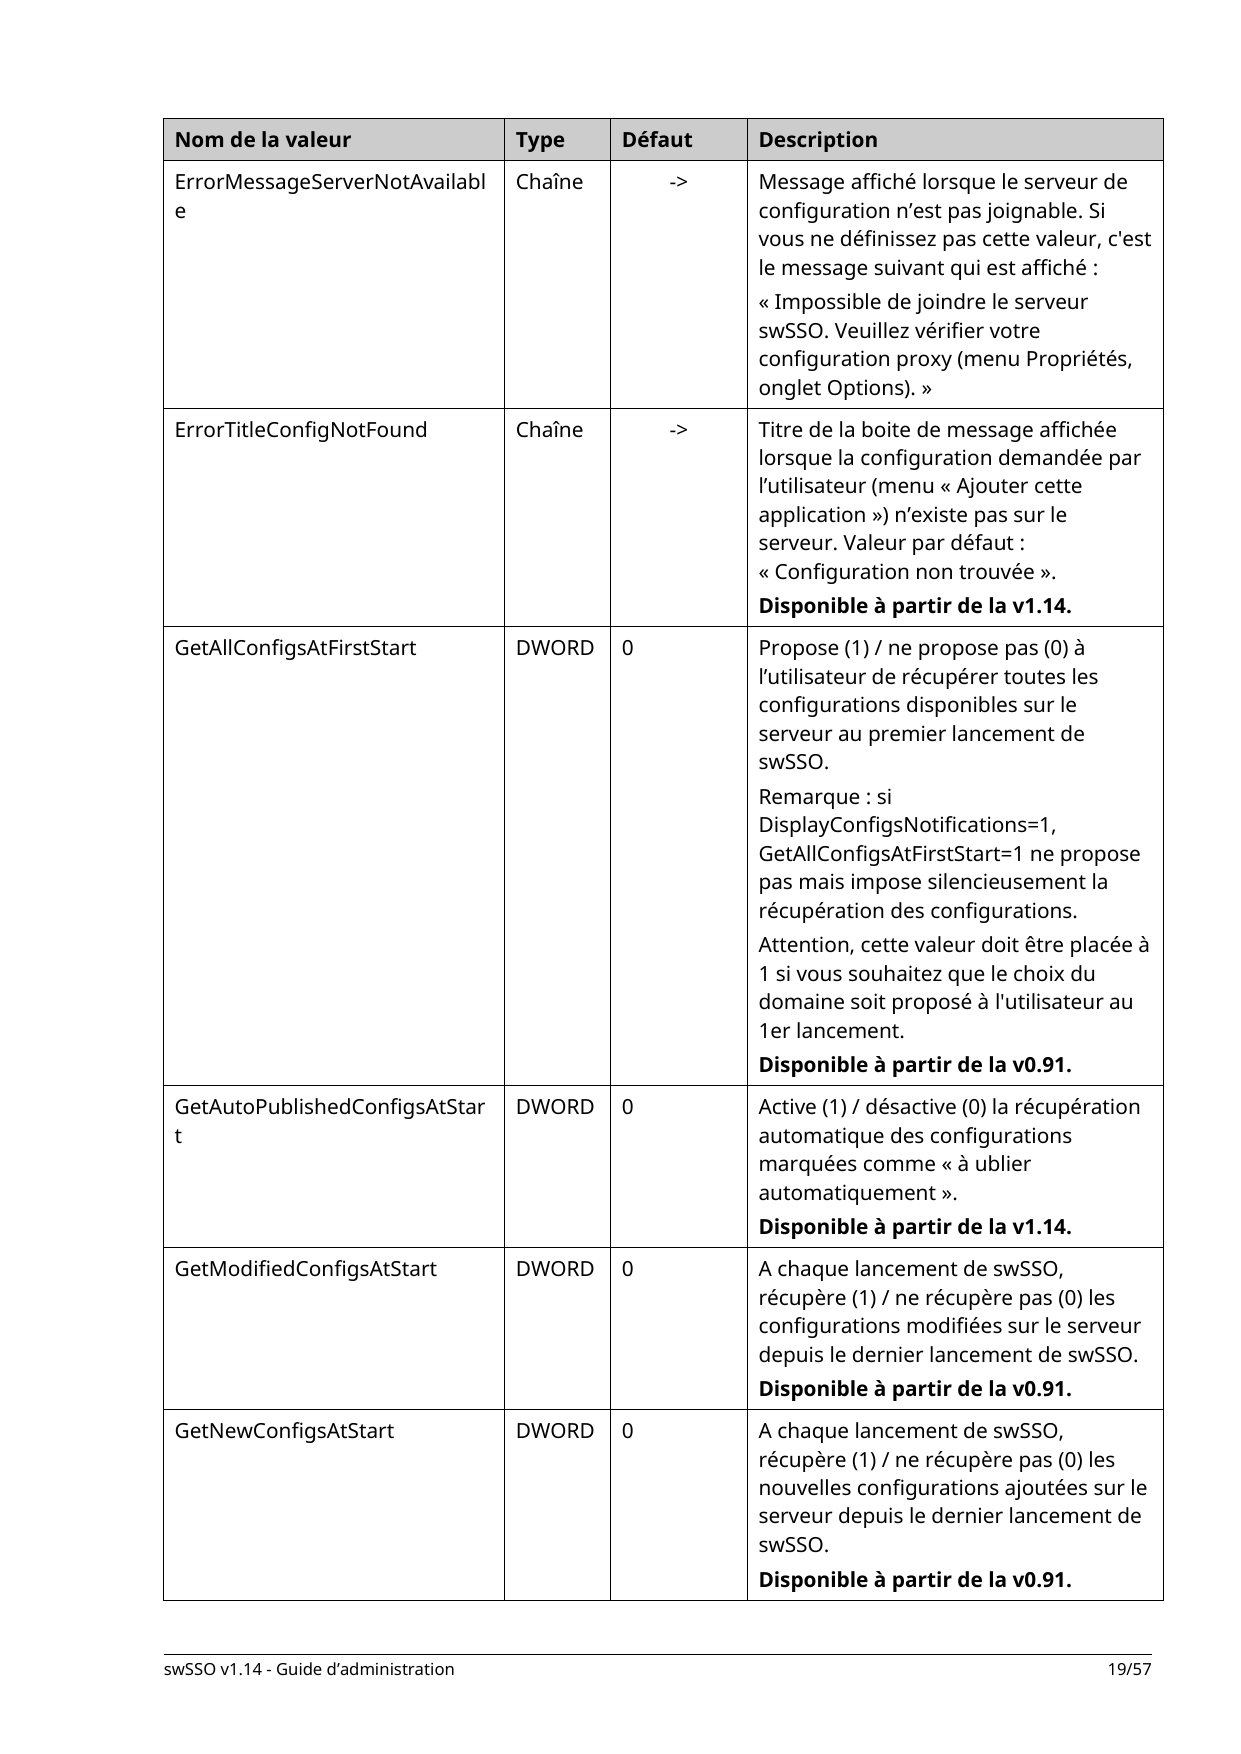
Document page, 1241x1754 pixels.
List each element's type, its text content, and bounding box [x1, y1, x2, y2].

table_cell GetModifiedConfigsAtStart [164, 1248, 504, 1409]
table_cell ErrorTitleConfigNotFound [164, 409, 504, 626]
table_cell GetAllConfigsAtFirstStart [164, 627, 504, 1085]
table_cell GetAutoPublishedConfigsAtStart [164, 1086, 504, 1247]
table_cell Chaîne [505, 161, 610, 407]
table_cell Propose (1) / ne propose pas (0) à l’utilisateur de récupérer toutes les configurations disponibles sur le serveur au premier lancement de swSSO. Remarque : si DisplayConfigsNotifications=1, GetAllConfigsAtFirstStart=1 ne propose pas mais impose silencieusement la récupération des configurations. Attention, cette valeur doit être placée à 1 si vous souhaitez que le choix du domaine soit proposé à l'utilisateur au 1er lancement. Disponible à partir de la v0.91. [748, 627, 1163, 1085]
table_cell Active (1) / désactive (0) la récupération automatique des configurations marquées comme « à ublier automatiquement ». Disponible à partir de la v1.14. [748, 1086, 1163, 1247]
table_cell 0 [611, 1086, 747, 1247]
table_cell A chaque lancement de swSSO, récupère (1) / ne récupère pas (0) les nouvelles configurations ajoutées sur le serveur depuis le dernier lancement de swSSO. Disponible à partir de la v0.91. [748, 1410, 1163, 1599]
table_header Type [505, 119, 610, 160]
table_cell 0 [611, 627, 747, 1085]
table_cell 0 [611, 1410, 747, 1599]
table_cell DWORD [505, 1086, 610, 1247]
table_cell DWORD [505, 1410, 610, 1599]
table_cell DWORD [505, 1248, 610, 1409]
table_cell Message affiché lorsque le serveur de configuration n’est pas joignable. Si vous ne définissez pas cette valeur, c'est le message suivant qui est affiché : « Impossible de joindre le serveur swSSO. Veuillez vérifier votre configuration proxy (menu Propriétés, onglet Options). » [748, 161, 1163, 407]
table_cell 0 [611, 1248, 747, 1409]
table_cell DWORD [505, 627, 610, 1085]
table_cell GetNewConfigsAtStart [164, 1410, 504, 1599]
table_header Description [748, 119, 1163, 160]
table_cell Titre de la boite de message affichée lorsque la configuration demandée par l’utilisateur (menu « Ajouter cette application ») n’existe pas sur le serveur. Valeur par défaut : « Configuration non trouvée ». Disponible à partir de la v1.14. [748, 409, 1163, 626]
table_cell A chaque lancement de swSSO, récupère (1) / ne récupère pas (0) les configurations modifiées sur le serveur depuis le dernier lancement de swSSO. Disponible à partir de la v0.91. [748, 1248, 1163, 1409]
table_header Nom de la valeur [164, 119, 504, 160]
table_cell Chaîne [505, 409, 610, 626]
table_cell -> [611, 161, 747, 407]
table_cell -> [611, 409, 747, 626]
table_cell ErrorMessageServerNotAvailable [164, 161, 504, 407]
table_header Défaut [611, 119, 747, 160]
